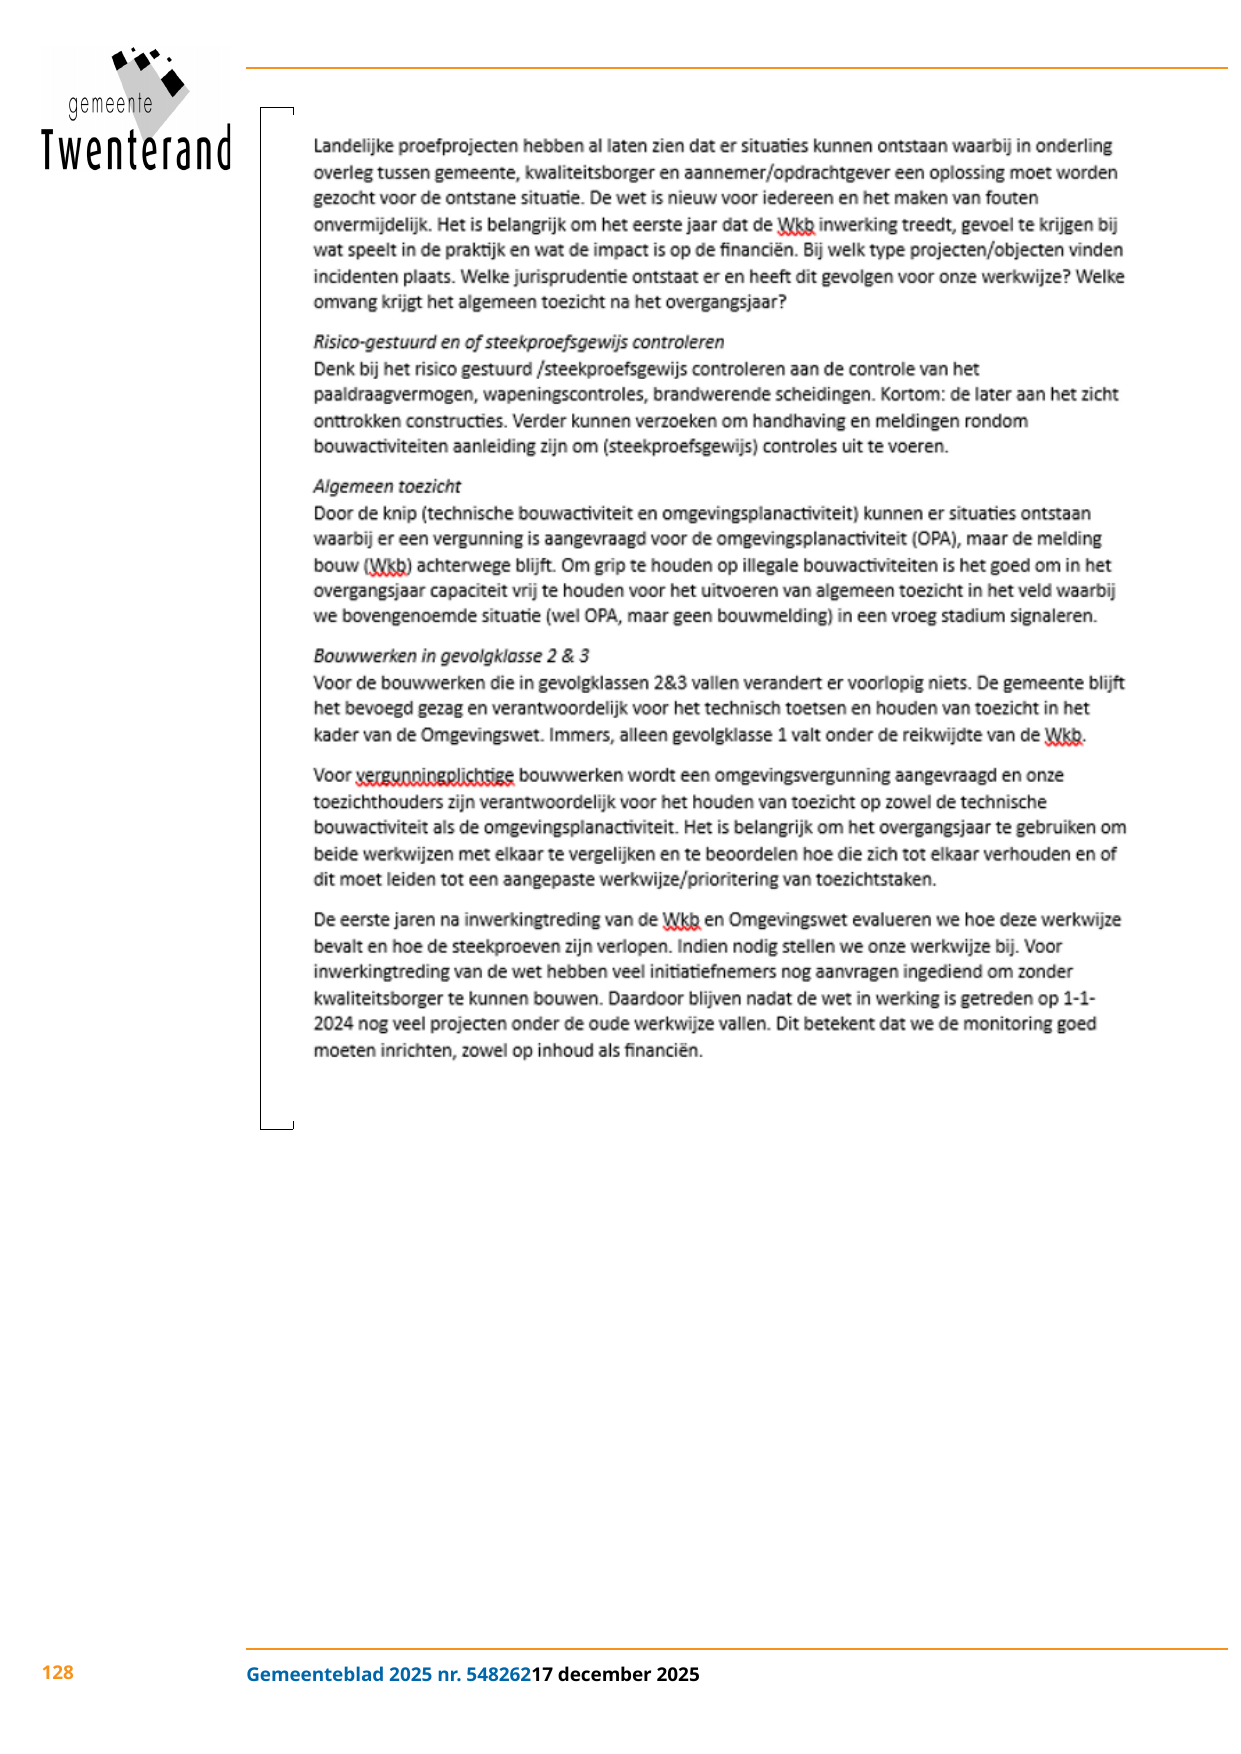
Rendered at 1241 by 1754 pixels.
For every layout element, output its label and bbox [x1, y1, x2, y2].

picture [268, 115, 1173, 1121]
picture [41, 47, 231, 172]
